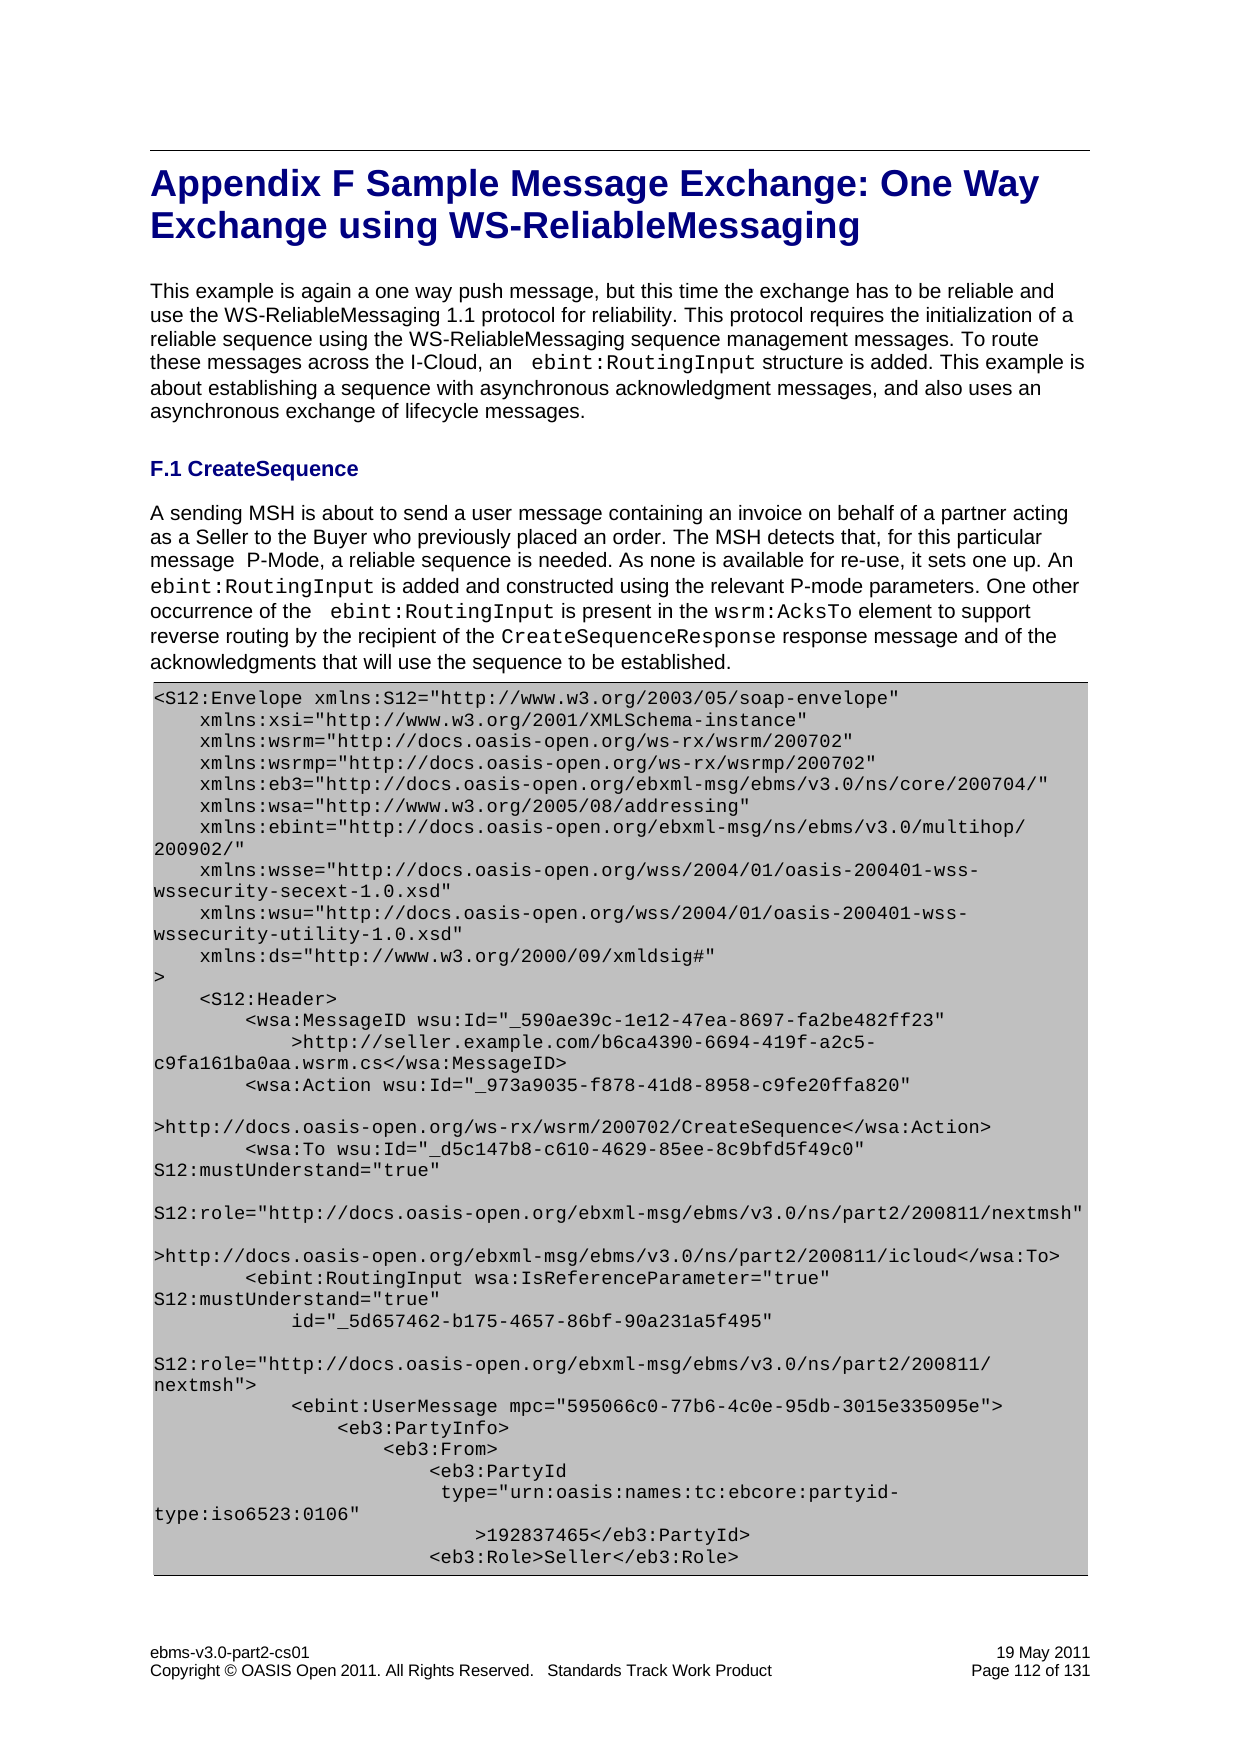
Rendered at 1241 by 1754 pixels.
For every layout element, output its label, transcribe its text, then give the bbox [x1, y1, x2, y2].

text xmlns:wsse="http://docs.oasis-open.org/wss/2004/01/oasis-200401-wss-wssecurity-secext-1.0.xsd" [153, 854, 1088, 897]
text <ebint:UserMessage mpc="595066c0-77b6-4c0e-95db-3015e335095e"> [153, 1390, 1088, 1412]
text S12:role="http://docs.oasis-open.org/ebxml-msg/ebms/v3.0/ns/part2/200811/nextmsh"> [153, 1326, 1088, 1390]
text xmlns:eb3="http://docs.oasis-open.org/ebxml-msg/ebms/v3.0/ns/core/200704/" [153, 768, 1088, 789]
text > [153, 961, 1088, 983]
text <eb3:Role>Seller</eb3:Role> [153, 1541, 1088, 1575]
text <eb3:PartyInfo> [153, 1412, 1088, 1433]
text >http://docs.oasis-open.org/ebxml-msg/ebms/v3.0/ns/part2/200811/icloud</wsa:To> [153, 1219, 1088, 1262]
text <wsa:Action wsu:Id="_973a9035-f878-41d8-8958-c9fe20ffa820" [153, 1068, 1088, 1090]
text <eb3:PartyId [153, 1455, 1088, 1476]
text xmlns:ds="http://www.w3.org/2000/09/xmldsig#" [153, 940, 1088, 961]
text <S12:Header> [153, 983, 1088, 1004]
text >http://seller.example.com/b6ca4390-6694-419f-a2c5-c9fa161ba0aa.wsrm.cs</wsa:MessageID> [153, 1026, 1088, 1068]
text xmlns:wsrmp="http://docs.oasis-open.org/ws-rx/wsrmp/200702" [153, 747, 1088, 768]
text S12:role="http://docs.oasis-open.org/ebxml-msg/ebms/v3.0/ns/part2/200811/nextmsh" [153, 1176, 1088, 1219]
text xmlns:wsa="http://www.w3.org/2005/08/addressing" [153, 789, 1088, 811]
text xmlns:xsi="http://www.w3.org/2001/XMLSchema-instance" [153, 704, 1088, 725]
text xmlns:wsu="http://docs.oasis-open.org/wss/2004/01/oasis-200401-wss-wssecurity-utility-1.0.xsd" [153, 897, 1088, 940]
text A sending MSH is about to send a user message containing an invoice on behalf of a partner acting as a Seller to the Buyer who previously placed an order. The MSH detects that, for this particular message P-Mode, a reliable sequence is needed. As none is available for re-use, it sets one up. An ebint:RoutingInput is added and constructed using the relevant P-mode parameters. One other occurrence of the ebint:RoutingInput is present in the wsrm:AcksTo element to support reverse routing by the recipient of the CreateSequenceResponse response message and of the acknowledgments that will use the sequence to be established. [150, 502, 1090, 674]
text <wsa:MessageID wsu:Id="_590ae39c-1e12-47ea-8697-fa2be482ff23" [153, 1004, 1088, 1026]
text xmlns:ebint="http://docs.oasis-open.org/ebxml-msg/ns/ebms/v3.0/multihop/200902/" [153, 811, 1088, 854]
subtitle Sample Message Exchange: One Way Exchange using WS-ReliableMessaging [150, 151, 1090, 247]
text >http://docs.oasis-open.org/ws-rx/wsrm/200702/CreateSequence</wsa:Action> [153, 1090, 1088, 1133]
text xmlns:wsrm="http://docs.oasis-open.org/ws-rx/wsrm/200702" [153, 725, 1088, 747]
text id="_5d657462-b175-4657-86bf-90a231a5f495" [153, 1304, 1088, 1326]
text <wsa:To wsu:Id="_d5c147b8-c610-4629-85ee-8c9bfd5f49c0" S12:mustUnderstand="true" [153, 1133, 1088, 1176]
text type="urn:oasis:names:tc:ebcore:partyid-type:iso6523:0106" [153, 1476, 1088, 1519]
text >192837465</eb3:PartyId> [153, 1519, 1088, 1541]
text <S12:Envelope xmlns:S12="http://www.w3.org/2003/05/soap-envelope" [153, 683, 1088, 704]
text <ebint:RoutingInput wsa:IsReferenceParameter="true" S12:mustUnderstand="true" [153, 1262, 1088, 1304]
subtitle CreateSequence [150, 456, 1090, 481]
text <eb3:From> [153, 1433, 1088, 1455]
text This example is again a one way push message, but this time the exchange has to be reliable and use the WS-ReliableMessaging 1.1 protocol for reliability. This protocol requires the initialization of a reliable sequence using the WS-ReliableMessaging sequence management messages. To route these messages across the I-Cloud, an ebint:RoutingInput structure is added. This example is about establishing a sequence with asynchronous acknowledgment messages, and also uses an asynchronous exchange of lifecycle messages. [150, 280, 1090, 423]
